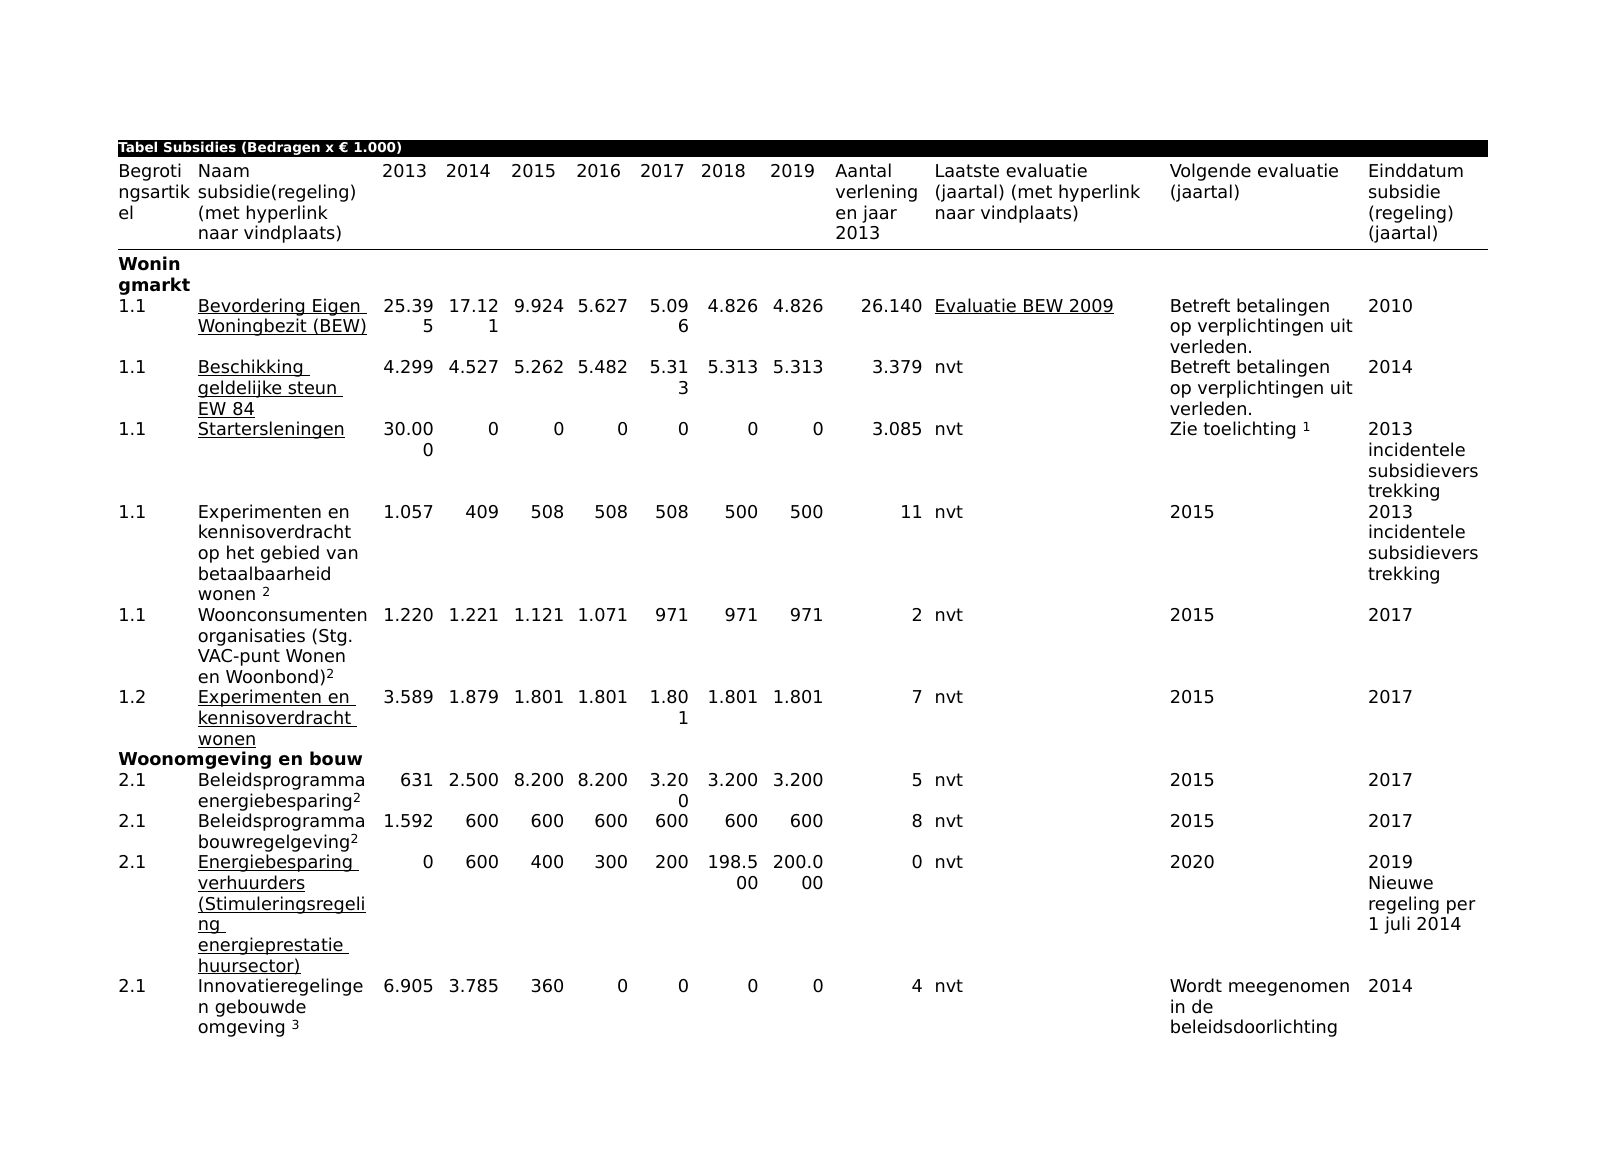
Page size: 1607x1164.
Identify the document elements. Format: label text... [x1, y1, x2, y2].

table_cell 30.000 [376, 419, 439, 502]
table_cell 2.1 [118, 853, 192, 976]
table_cell 508 [570, 502, 634, 605]
table_cell 1.071 [570, 605, 634, 687]
table_cell 500 [764, 502, 829, 605]
table_cell nvt [929, 976, 1163, 1038]
table_cell Woonomgeving en bouw [118, 749, 928, 770]
table_cell Woonconsumentenorganisaties (Stg. VAC-punt Wonen en Woonbond)2 [192, 605, 376, 687]
table_cell Begrotingsartikel [118, 157, 192, 249]
table_cell nvt [929, 358, 1163, 419]
table_cell 600 [440, 853, 505, 976]
table_cell 971 [695, 605, 764, 687]
table_cell Innovatieregelingen gebouwde omgeving 3 [192, 976, 376, 1038]
table_cell 508 [634, 502, 695, 605]
table_cell 2017 [1362, 688, 1488, 749]
table_cell 11 [829, 502, 928, 605]
table_cell 7 [829, 688, 928, 749]
table_cell 971 [634, 605, 695, 687]
table_cell 400 [505, 853, 570, 976]
table_cell 1.801 [570, 688, 634, 749]
table_cell 5.313 [634, 358, 695, 419]
table_cell [1164, 749, 1362, 770]
table_cell 360 [505, 976, 570, 1038]
table_cell Wordt meegenomen in de beleidsdoorlichting [1164, 976, 1362, 1038]
table_cell Experimenten en kennisoverdracht op het gebied van betaalbaarheid wonen 2 [192, 502, 376, 605]
table_cell 198.500 [695, 853, 764, 976]
table_cell 2014 [440, 157, 505, 249]
table_cell 2015 [1164, 811, 1362, 852]
table_cell 26.140 [829, 296, 928, 357]
table_cell [440, 250, 505, 296]
table_cell nvt [929, 811, 1163, 852]
table_cell 5 [829, 770, 928, 811]
table_cell [1362, 250, 1488, 296]
table_cell nvt [929, 605, 1163, 687]
table_cell 3.085 [829, 419, 928, 502]
table_cell 600 [440, 811, 505, 852]
table_cell 0 [440, 419, 505, 502]
table_cell [376, 250, 439, 296]
table_cell 2017 [1362, 605, 1488, 687]
table_cell 1.057 [376, 502, 439, 605]
table_cell Beleidsprogramma energiebesparing2 [192, 770, 376, 811]
table_cell Woningmarkt [118, 250, 192, 296]
table_cell 200 [634, 853, 695, 976]
table_cell [1164, 250, 1362, 296]
table_cell 5.096 [634, 296, 695, 357]
table_cell 0 [634, 419, 695, 502]
table_cell 4.826 [764, 296, 829, 357]
table_cell 25.395 [376, 296, 439, 357]
table_cell Aantal verleningen jaar 2013 [829, 157, 928, 249]
table_cell 0 [764, 976, 829, 1038]
table_cell 2.500 [440, 770, 505, 811]
table_cell 2015 [1164, 605, 1362, 687]
table_cell 200.000 [764, 853, 829, 976]
table_cell Experimenten en kennisoverdracht wonen [192, 688, 376, 749]
table_cell 1.801 [634, 688, 695, 749]
table_cell Betreft betalingen op verplichtingen uit verleden. [1164, 358, 1362, 419]
table_cell 4 [829, 976, 928, 1038]
table_cell Energiebesparing verhuurders (Stimuleringsregeling energieprestatie huursector) [192, 853, 376, 976]
table_cell [764, 250, 829, 296]
table_cell 1.2 [118, 688, 192, 749]
table_cell Naam subsidie(regeling) (met hyperlink naar vindplaats) [192, 157, 376, 249]
table_cell 600 [695, 811, 764, 852]
table_cell 5.313 [695, 358, 764, 419]
table_cell Zie toelichting 1 [1164, 419, 1362, 502]
table_cell 2017 [1362, 811, 1488, 852]
table_cell 0 [695, 419, 764, 502]
table_cell 4.527 [440, 358, 505, 419]
table_cell 0 [505, 419, 570, 502]
table_cell 1.801 [764, 688, 829, 749]
table_cell [695, 250, 764, 296]
table_cell 8.200 [570, 770, 634, 811]
table_cell nvt [929, 853, 1163, 976]
table_cell 1.1 [118, 296, 192, 357]
table_cell 2018 [695, 157, 764, 249]
table_cell [570, 250, 634, 296]
table_cell 600 [570, 811, 634, 852]
table_cell 1.1 [118, 419, 192, 502]
table_cell 1.1 [118, 605, 192, 687]
table_cell Beschikking geldelijke steun EW 84 [192, 358, 376, 419]
table_cell 631 [376, 770, 439, 811]
table_cell 6.905 [376, 976, 439, 1038]
table_cell 3.589 [376, 688, 439, 749]
table_cell [929, 250, 1163, 296]
table_cell 2015 [1164, 770, 1362, 811]
table_cell 2017 [1362, 770, 1488, 811]
table_cell 1.879 [440, 688, 505, 749]
table_cell Volgende evaluatie (jaartal) [1164, 157, 1362, 249]
table_cell 1.801 [505, 688, 570, 749]
table_header Tabel Subsidies (Bedragen x € 1.000) [118, 140, 1488, 156]
table_cell Evaluatie BEW 2009 [929, 296, 1163, 357]
table_cell 2.1 [118, 770, 192, 811]
table_cell 2.1 [118, 976, 192, 1038]
table_cell Einddatum subsidie (regeling) (jaartal) [1362, 157, 1488, 249]
table_cell 2015 [505, 157, 570, 249]
table_cell [505, 250, 570, 296]
table_cell 2017 [634, 157, 695, 249]
table_cell nvt [929, 770, 1163, 811]
table_cell [929, 749, 1163, 770]
table_cell 1.121 [505, 605, 570, 687]
table_cell 3.200 [634, 770, 695, 811]
table_cell Startersleningen [192, 419, 376, 502]
table_cell 0 [570, 976, 634, 1038]
table_cell 2016 [570, 157, 634, 249]
table_cell 0 [829, 853, 928, 976]
table_cell 2019 Nieuwe regeling per 1 juli 2014 [1362, 853, 1488, 976]
table_cell 2020 [1164, 853, 1362, 976]
table_cell Bevordering Eigen Woningbezit (BEW) [192, 296, 376, 357]
table_cell 2013 [376, 157, 439, 249]
table_cell 971 [764, 605, 829, 687]
table_cell 508 [505, 502, 570, 605]
table_cell 2019 [764, 157, 829, 249]
table_cell 3.200 [764, 770, 829, 811]
table_cell nvt [929, 688, 1163, 749]
table_cell 0 [376, 853, 439, 976]
table_cell 8.200 [505, 770, 570, 811]
table_cell [829, 250, 928, 296]
table_cell 1.1 [118, 502, 192, 605]
table_cell 1.1 [118, 358, 192, 419]
table_cell Laatste evaluatie (jaartal) (met hyperlink naar vindplaats) [929, 157, 1163, 249]
table_cell 0 [764, 419, 829, 502]
table_cell 2013 incidentele subsidieverstrekking [1362, 502, 1488, 605]
table_cell 5.313 [764, 358, 829, 419]
table_cell 4.299 [376, 358, 439, 419]
table_cell 600 [505, 811, 570, 852]
table_cell 17.121 [440, 296, 505, 357]
table_cell 1.801 [695, 688, 764, 749]
table_cell 409 [440, 502, 505, 605]
table_cell 3.785 [440, 976, 505, 1038]
table_cell 2014 [1362, 358, 1488, 419]
table_cell 2014 [1362, 976, 1488, 1038]
table_cell 0 [695, 976, 764, 1038]
table_cell 3.200 [695, 770, 764, 811]
table_cell Beleidsprogramma bouwregelgeving2 [192, 811, 376, 852]
table_cell 9.924 [505, 296, 570, 357]
table_cell 500 [695, 502, 764, 605]
table_cell 5.627 [570, 296, 634, 357]
table_cell 1.220 [376, 605, 439, 687]
table_cell Betreft betalingen op verplichtingen uit verleden. [1164, 296, 1362, 357]
table_cell [1362, 749, 1488, 770]
table_cell 2015 [1164, 688, 1362, 749]
table_cell 0 [570, 419, 634, 502]
table_cell 5.482 [570, 358, 634, 419]
table_cell 600 [634, 811, 695, 852]
table_cell 2013 incidentele subsidieverstrekking [1362, 419, 1488, 502]
table_cell 600 [764, 811, 829, 852]
table_cell 1.221 [440, 605, 505, 687]
table_cell 8 [829, 811, 928, 852]
table_cell 4.826 [695, 296, 764, 357]
table_cell 300 [570, 853, 634, 976]
table_cell 2010 [1362, 296, 1488, 357]
table_cell 1.592 [376, 811, 439, 852]
table_cell 0 [634, 976, 695, 1038]
table_cell 3.379 [829, 358, 928, 419]
table_cell 2.1 [118, 811, 192, 852]
table_cell nvt [929, 502, 1163, 605]
table_cell [634, 250, 695, 296]
table_cell nvt [929, 419, 1163, 502]
table_cell 2 [829, 605, 928, 687]
table_cell [192, 250, 376, 296]
table_cell 5.262 [505, 358, 570, 419]
table_cell 2015 [1164, 502, 1362, 605]
